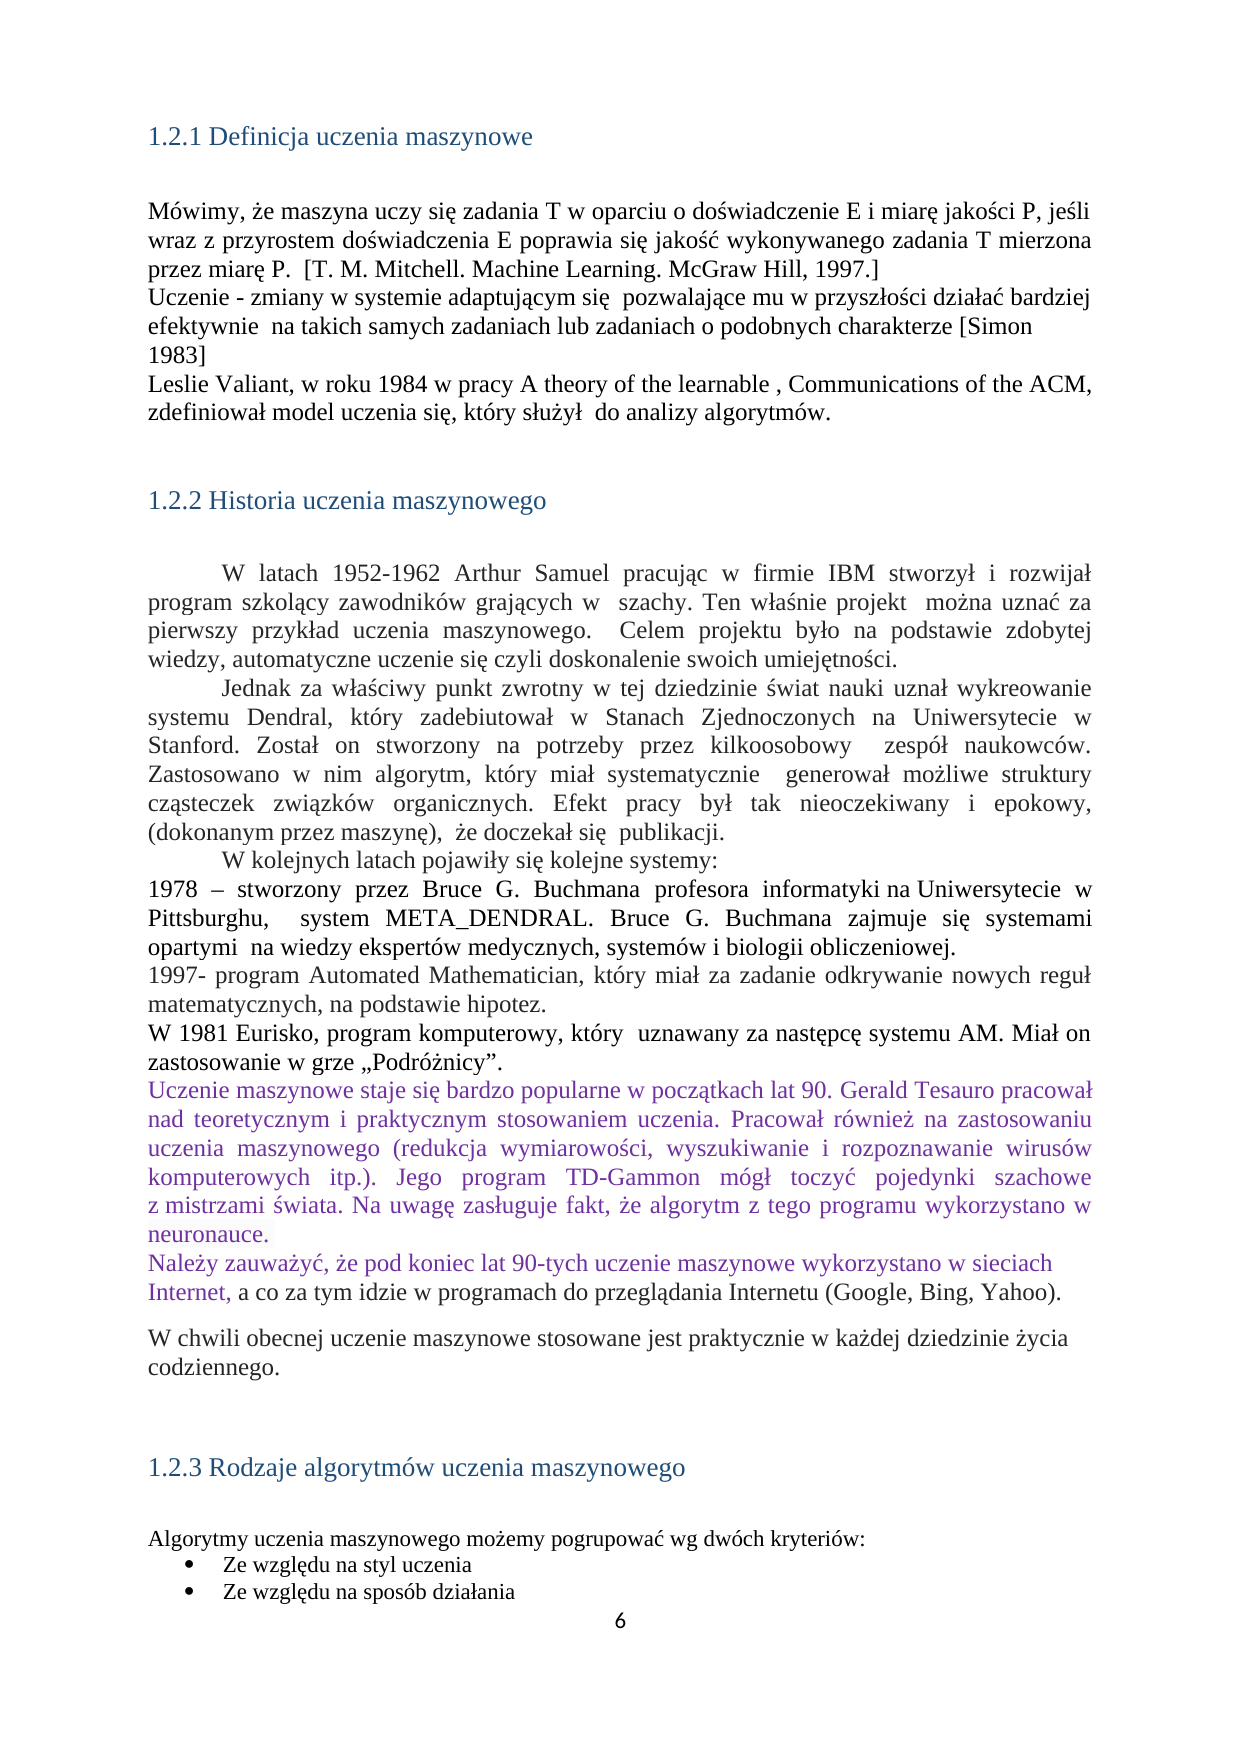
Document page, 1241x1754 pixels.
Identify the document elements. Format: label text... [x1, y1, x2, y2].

text Jednak za właściwy punkt zwrotny w tej dziedzinie świat nauki uznał wykreowanie systemu Dendral, który zadebiutował w Stanach Zjednoczonych na Uniwersytecie w Stanford. Został on stworzony na potrzeby przez kilkoosobowy zespół naukowców. Zastosowano w nim algorytm, który miał systematycznie generował możliwe struktury cząsteczek związków organicznych. Efekt pracy był tak nieoczekiwany i epokowy, (dokonanym przez maszynę), że doczekał się publikacji. [148, 673, 1093, 845]
text Mówimy, że maszyna uczy się zadania T w oparciu o doświadczenie E i miarę jakości P, jeśli wraz z przyrostem doświadczenia E poprawia się jakość wykonywanego zadania T mierzona przez miarę P. [T. M. Mitchell. Machine Learning. McGraw Hill, 1997.] [148, 196, 1093, 282]
text Należy zauważyć, że pod koniec lat 90-tych uczenie maszynowe wykorzystano w sieciach Internet, a co za tym idzie w programach do przeglądania Internetu (Google, Bing, Yahoo). [148, 1248, 1093, 1306]
text 1978 – stworzony przez Bruce G. Buchmana profesora informatyki na Uniwersytecie w Pittsburghu, system META_DENDRAL. Bruce G. Buchmana zajmuje się systemami opartymi na wiedzy ekspertów medycznych, systemów i biologii obliczeniowej. [148, 874, 1093, 960]
text Leslie Valiant, w roku 1984 w pracy A theory of the learnable , Communications of the ACM, zdefiniował model uczenia się, który służył do analizy algorytmów. [148, 369, 1093, 426]
text Uczenie - zmiany w systemie adaptującym się pozwalające mu w przyszłości działać bardziej efektywnie na takich samych zadaniach lub zadaniach o podobnych charakterze [Simon 1983] [148, 282, 1093, 369]
text W kolejnych latach pojawiły się kolejne systemy: [148, 845, 1093, 874]
subtitle 1.2.1 Definicja uczenia maszynowe [148, 120, 1093, 151]
text W latach 1952-1962 Arthur Samuel pracując w firmie IBM stworzył i rozwijał program szkolący zawodników grających w szachy. Ten właśnie projekt można uznać za pierwszy przykład uczenia maszynowego. Celem projektu było na podstawie zdobytej wiedzy, automatyczne uczenie się czyli doskonalenie swoich umiejętności. [148, 558, 1093, 673]
list Ze względu na sposób działania [185, 1578, 1093, 1604]
text W 1981 Eurisko, program komputerowy, który uznawany za następcę systemu AM. Miał on zastosowanie w grze „Podróżnicy”. [148, 1018, 1093, 1075]
text 1997- program Automated Mathematician, który miał za zadanie odkrywanie nowych reguł matematycznych, na podstawie hipotez. [148, 960, 1093, 1018]
subtitle 1.2.3 Rodzaje algorytmów uczenia maszynowego [148, 1451, 1093, 1482]
text W chwili obecnej uczenie maszynowe stosowane jest praktycznie w każdej dziedzinie życia codziennego. [148, 1323, 1093, 1381]
subtitle 1.2.2 Historia uczenia maszynowego [148, 484, 1093, 515]
text Uczenie maszynowe staje się bardzo popularne w początkach lat 90. Gerald Tesauro pracował nad teoretycznym i praktycznym stosowaniem uczenia. Pracował również na zastosowaniu uczenia maszynowego (redukcja wymiarowości, wyszukiwanie i rozpoznawanie wirusów komputerowych itp.). Jego program TD-Gammon mógł toczyć pojedynki szachowe z mistrzami świata. Na uwagę zasługuje fakt, że algorytm z tego programu wykorzystano w neuronauce. [148, 1075, 1093, 1248]
list Ze względu na styl uczenia [185, 1552, 1093, 1578]
text Algorytmy uczenia maszynowego możemy pogrupować wg dwóch kryteriów: [148, 1525, 1093, 1552]
